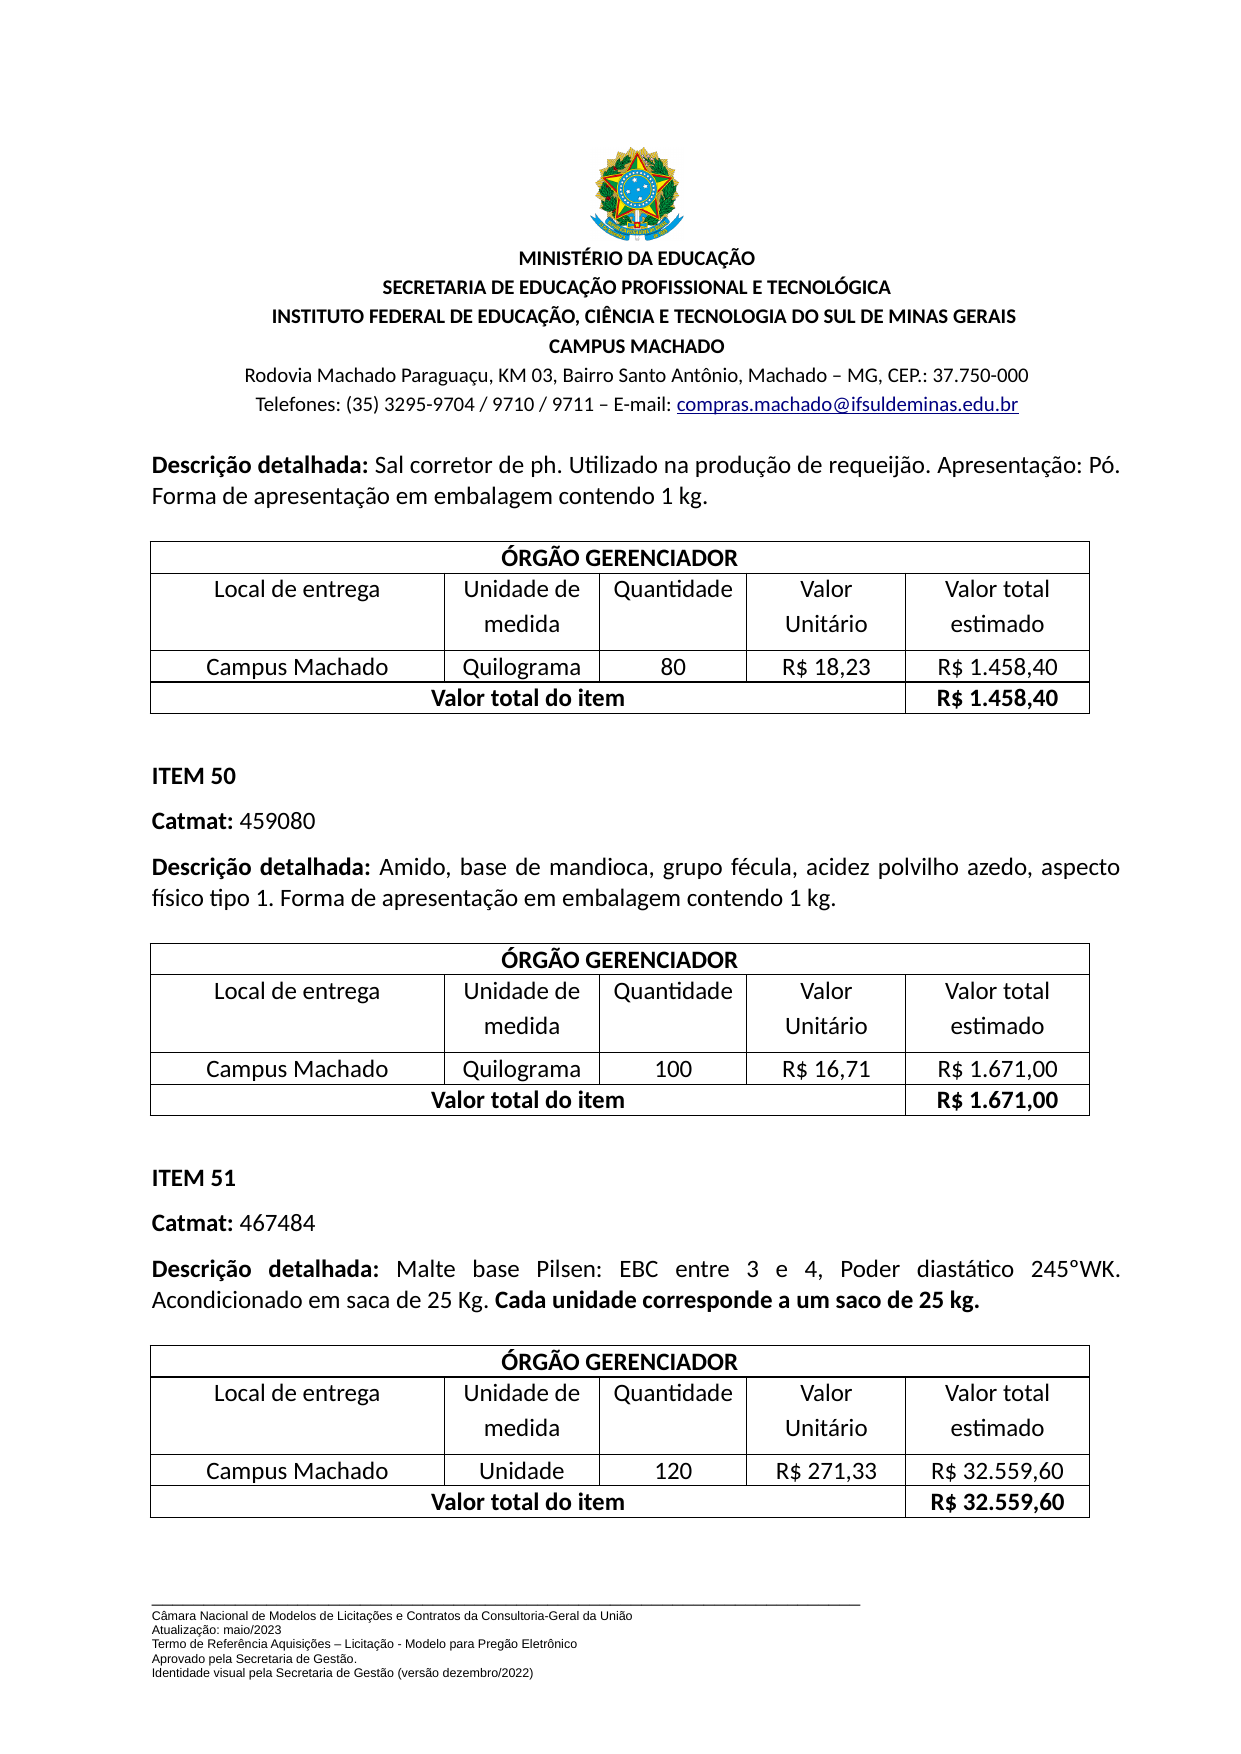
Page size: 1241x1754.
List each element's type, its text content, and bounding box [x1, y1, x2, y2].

table_cell Unidade de medida [445, 1378, 599, 1454]
table_cell 100 [600, 1053, 746, 1083]
table_cell Valor total estimado [906, 975, 1089, 1052]
text Catmat: 459080 [152, 806, 1122, 836]
picture [656, 223, 665, 228]
table_cell R$ 271,33 [747, 1455, 905, 1485]
table_cell Local de entrega [151, 1378, 444, 1454]
picture [652, 219, 684, 241]
table_cell Quantidade [600, 574, 746, 650]
table_cell R$ 1.671,00 [906, 1053, 1089, 1083]
table_cell Quantidade [600, 1378, 746, 1454]
table_cell Campus Machado [151, 1053, 444, 1083]
table_header ÓRGÃO GERENCIADOR [151, 1346, 1089, 1376]
table_cell R$ 32.559,60 [906, 1455, 1089, 1485]
table_cell Campus Machado [151, 651, 444, 681]
table_header ÓRGÃO GERENCIADOR [151, 542, 1089, 572]
table_cell R$ 1.458,40 [906, 683, 1089, 713]
table_cell 80 [600, 651, 746, 681]
table_cell Quilograma [445, 1053, 599, 1083]
table_cell Quilograma [445, 651, 599, 681]
table_cell Unidade [445, 1455, 599, 1485]
table_cell Valor total do item [151, 1085, 905, 1115]
text Descrição detalhada: Amido, base de mandioca, grupo fécula, acidez polvilho azedo, aspecto físico tipo 1. Forma de apresentação em embalagem contendo 1 kg. [152, 851, 1122, 912]
table_cell Unidade de medida [445, 975, 599, 1052]
text ITEM 50 [152, 760, 1122, 790]
table_cell Local de entrega [151, 574, 444, 650]
table_cell Campus Machado [151, 1455, 444, 1485]
table_cell Valor Unitário [747, 975, 905, 1052]
table_cell Valor Unitário [747, 574, 905, 650]
text Catmat: 467484 [152, 1207, 1122, 1238]
table_cell R$ 32.559,60 [906, 1486, 1089, 1517]
picture [590, 147, 684, 241]
table_cell Local de entrega [151, 975, 444, 1052]
table_cell Unidade de medida [445, 574, 599, 650]
table_cell R$ 18,23 [747, 651, 905, 681]
table_cell R$ 16,71 [747, 1053, 905, 1083]
text Descrição detalhada: Sal corretor de ph. Utilizado na produção de requeijão. Apresentação: Pó. Forma de apresentação em embalagem contendo 1 kg. [152, 449, 1122, 510]
table_cell 120 [600, 1455, 746, 1485]
table_cell R$ 1.671,00 [906, 1085, 1089, 1115]
text Descrição detalhada: Malte base Pilsen: EBC entre 3 e 4, Poder diastático 245ºWK. Acondicionado em saca de 25 Kg. Cada unidade corresponde a um saco de 25 kg. [152, 1253, 1122, 1314]
picture [630, 236, 645, 241]
table_cell Valor total estimado [906, 574, 1089, 650]
table_cell Quantidade [600, 975, 746, 1052]
table_cell R$ 1.458,40 [906, 651, 1089, 681]
table_cell Valor total estimado [906, 1378, 1089, 1454]
text ITEM 51 [152, 1162, 1122, 1192]
table_cell Valor Unitário [747, 1378, 905, 1454]
table_cell Valor total do item [151, 683, 905, 713]
table_cell Valor total do item [151, 1486, 905, 1517]
table_header ÓRGÃO GERENCIADOR [151, 944, 1089, 974]
